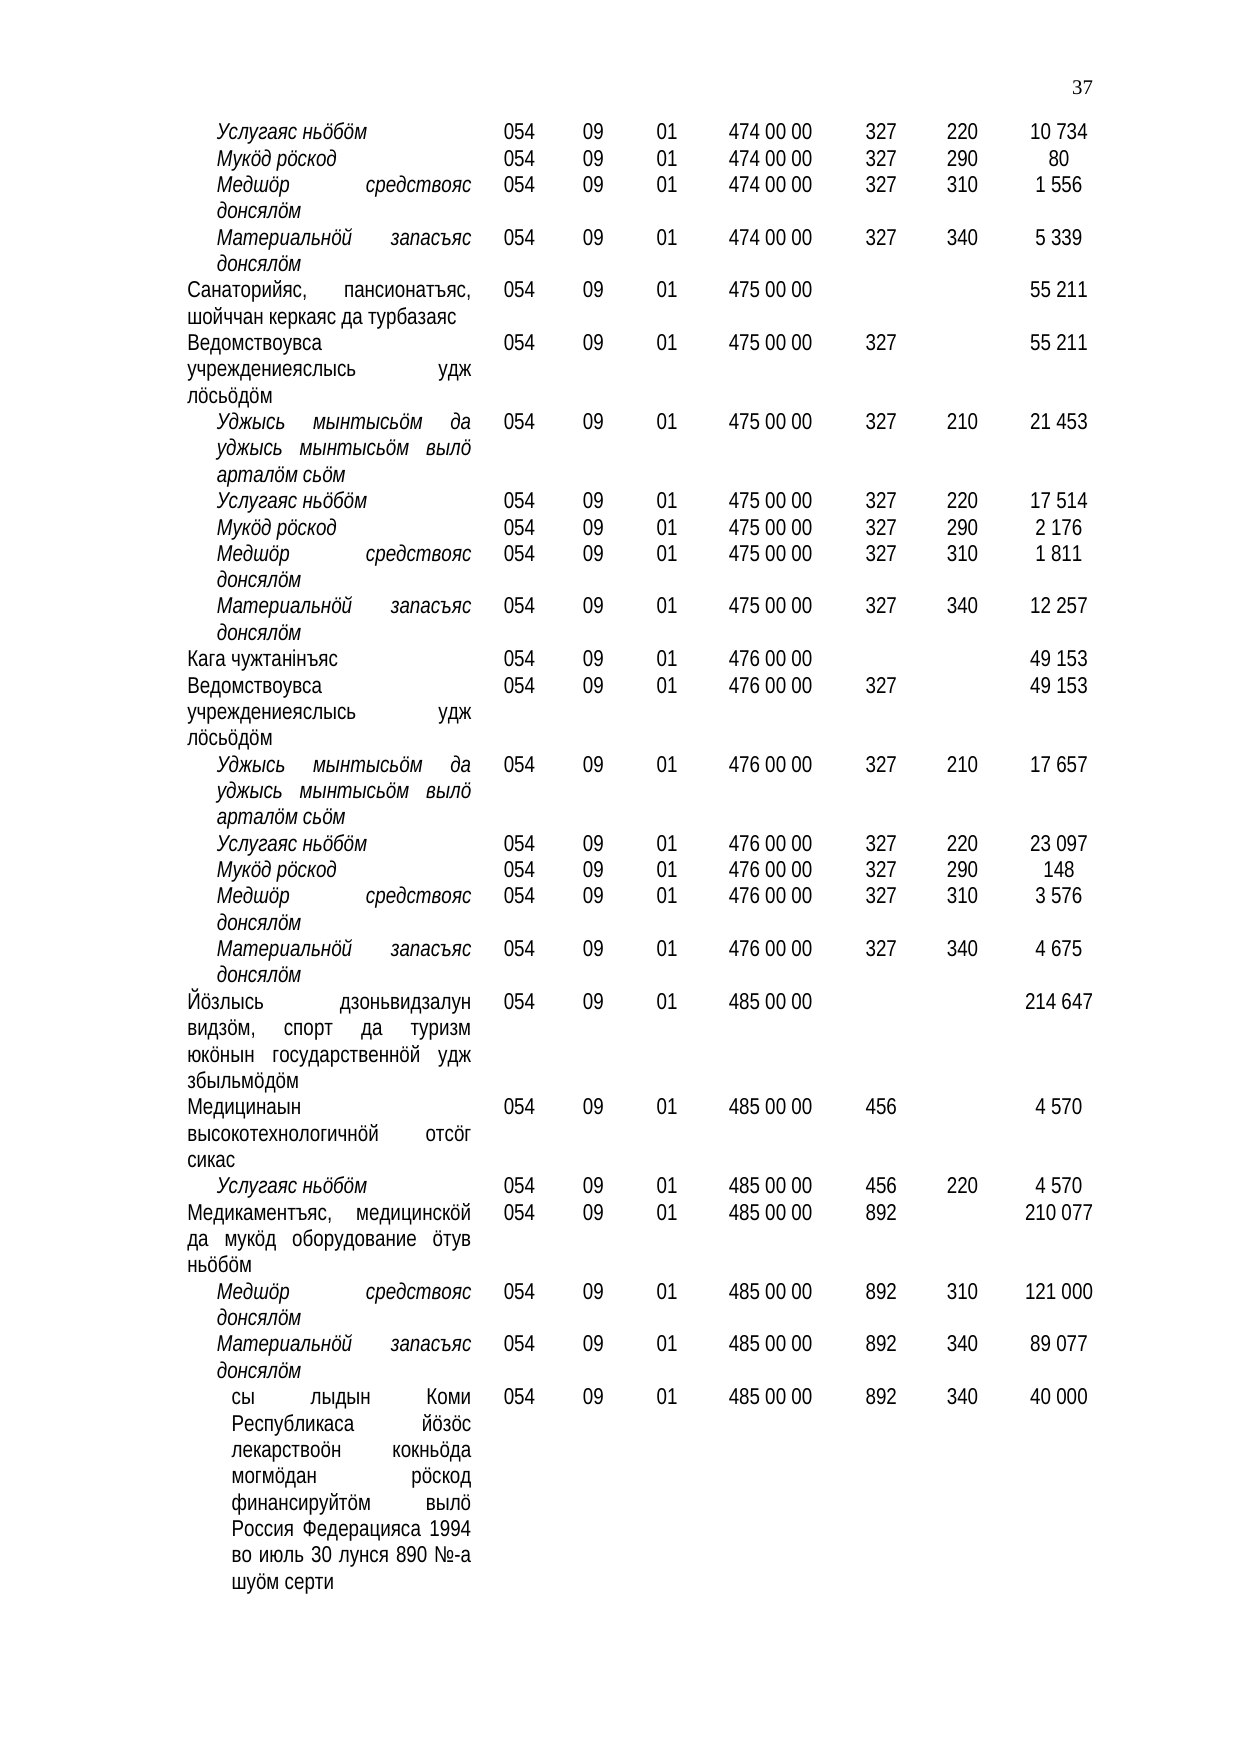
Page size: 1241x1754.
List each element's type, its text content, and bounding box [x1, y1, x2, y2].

table_cell 054 [482, 329, 556, 408]
table_cell 340 [925, 935, 999, 988]
table_cell 01 [630, 408, 704, 487]
table_cell 01 [630, 856, 704, 882]
table_cell 054 [482, 1172, 556, 1199]
table_cell 054 [482, 224, 556, 276]
table_cell 55 211 [999, 329, 1118, 408]
table_cell 474 00 00 [704, 171, 837, 223]
table_cell 01 [630, 1330, 704, 1383]
table_cell 310 [925, 171, 999, 223]
table_cell 892 [837, 1383, 925, 1594]
table_cell 485 00 00 [704, 1330, 837, 1383]
table_cell Медшöр средствояс донсялöм [176, 1278, 482, 1330]
table_cell 327 [837, 145, 925, 171]
table_cell 01 [630, 118, 704, 144]
table_cell 210 077 [999, 1199, 1118, 1278]
table_cell [1118, 593, 1163, 645]
table_cell 054 [482, 751, 556, 830]
table_cell 09 [556, 1330, 630, 1383]
table_cell 01 [630, 276, 704, 329]
table_cell 121 000 [999, 1278, 1118, 1330]
table_cell 327 [837, 935, 925, 988]
table_cell 09 [556, 118, 630, 144]
table_cell [1118, 751, 1163, 830]
table_cell 01 [630, 171, 704, 223]
table_cell [1118, 988, 1163, 1093]
table_cell Санаторийяс, пансионатъяс, шойччан керкаяс да турбазаяс [176, 276, 482, 329]
table_cell Кага чужтанiнъяс [176, 645, 482, 672]
table_cell 485 00 00 [704, 1093, 837, 1172]
table_cell 220 [925, 1172, 999, 1199]
table_cell 40 000 [999, 1383, 1118, 1594]
table_cell 17 657 [999, 751, 1118, 830]
table_cell 17 514 [999, 487, 1118, 513]
table_cell 485 00 00 [704, 1383, 837, 1594]
table_cell Мукöд рöскод [176, 145, 482, 171]
table_cell Мукöд рöскод [176, 514, 482, 540]
table_cell 475 00 00 [704, 487, 837, 513]
table_cell 214 647 [999, 988, 1118, 1093]
table_cell 49 153 [999, 672, 1118, 751]
table_cell 327 [837, 593, 925, 645]
table_cell 054 [482, 1383, 556, 1594]
table_cell 80 [999, 145, 1118, 171]
table_cell 327 [837, 751, 925, 830]
table_cell 01 [630, 645, 704, 672]
table_cell 340 [925, 593, 999, 645]
table_cell [925, 276, 999, 329]
table_cell [1118, 514, 1163, 540]
table_cell 09 [556, 145, 630, 171]
table_cell 09 [556, 487, 630, 513]
table_cell [925, 645, 999, 672]
table_cell 340 [925, 1330, 999, 1383]
table_cell 09 [556, 883, 630, 935]
table_cell Услугаяс ньöбöм [176, 830, 482, 856]
table_cell [1118, 145, 1163, 171]
table_cell 327 [837, 856, 925, 882]
table_cell [1118, 1093, 1163, 1172]
table_cell 4 675 [999, 935, 1118, 988]
table_cell 054 [482, 883, 556, 935]
table_cell [925, 988, 999, 1093]
table_cell 1 811 [999, 540, 1118, 592]
table_cell 892 [837, 1330, 925, 1383]
table_cell 290 [925, 514, 999, 540]
table_cell 485 00 00 [704, 988, 837, 1093]
table_cell Услугаяс ньöбöм [176, 1172, 482, 1199]
table_cell 01 [630, 883, 704, 935]
table_cell 475 00 00 [704, 276, 837, 329]
table_cell [1118, 224, 1163, 276]
table_cell 327 [837, 329, 925, 408]
table_cell 310 [925, 883, 999, 935]
table_cell 01 [630, 1172, 704, 1199]
table_cell 327 [837, 171, 925, 223]
table_cell 210 [925, 408, 999, 487]
table_cell 054 [482, 988, 556, 1093]
table_cell Уджысь мынтысьöм да уджысь мынтысьöм вылö арталöм сьöм [176, 751, 482, 830]
table_cell 054 [482, 935, 556, 988]
table_cell 327 [837, 540, 925, 592]
table_cell Ведомствоувса учреждениеяслысь удж лöсьöдöм [176, 329, 482, 408]
table_cell 4 570 [999, 1093, 1118, 1172]
table_cell Медикаментъяс, медицинскöй да мукöд оборудование öтув ньöбöм [176, 1199, 482, 1278]
table_cell сы лыдын Коми Республикаса йöзöс лекарствоöн кокньöда могмöдан рöскод финансируйтöм вылö Россия Федерацияса 1994 во июль 30 лунся 890 №-а шуöм серти [176, 1383, 482, 1594]
table_cell 01 [630, 988, 704, 1093]
table_cell 3 576 [999, 883, 1118, 935]
table_cell 476 00 00 [704, 830, 837, 856]
table_cell 475 00 00 [704, 593, 837, 645]
table_cell Материальнöй запасъяс донсялöм [176, 224, 482, 276]
table_cell 01 [630, 145, 704, 171]
table_cell 5 339 [999, 224, 1118, 276]
table_cell Йöзлысь дзоньвидзалун видзöм, спорт да туризм юкöнын государственнöй удж збыльмöдöм [176, 988, 482, 1093]
table_cell [1118, 672, 1163, 751]
table_cell 475 00 00 [704, 540, 837, 592]
table_cell 01 [630, 1383, 704, 1594]
table_cell 09 [556, 672, 630, 751]
table_cell 476 00 00 [704, 751, 837, 830]
table_cell 220 [925, 487, 999, 513]
table_cell 340 [925, 1383, 999, 1594]
table_cell 01 [630, 1199, 704, 1278]
table_cell Уджысь мынтысьöм да уджысь мынтысьöм вылö арталöм сьöм [176, 408, 482, 487]
table_cell 474 00 00 [704, 118, 837, 144]
table_cell [1118, 935, 1163, 988]
table_cell 09 [556, 645, 630, 672]
table_cell [1118, 408, 1163, 487]
table_cell 054 [482, 1330, 556, 1383]
table_cell 01 [630, 487, 704, 513]
table_cell 290 [925, 145, 999, 171]
table_cell [1118, 1383, 1163, 1594]
table_cell 310 [925, 1278, 999, 1330]
table_cell 327 [837, 830, 925, 856]
table_cell 054 [482, 514, 556, 540]
table_cell 892 [837, 1199, 925, 1278]
table_cell 09 [556, 593, 630, 645]
table_cell 054 [482, 1278, 556, 1330]
table_cell 054 [482, 672, 556, 751]
table_cell 01 [630, 1093, 704, 1172]
table_cell 09 [556, 540, 630, 592]
table_cell 01 [630, 224, 704, 276]
table_cell [1118, 1278, 1163, 1330]
table_cell 054 [482, 1093, 556, 1172]
table_cell 310 [925, 540, 999, 592]
table_cell 340 [925, 224, 999, 276]
table_cell [1118, 118, 1163, 144]
table_cell 09 [556, 171, 630, 223]
table_cell [925, 1199, 999, 1278]
table_cell 054 [482, 118, 556, 144]
table_cell 485 00 00 [704, 1199, 837, 1278]
table_cell [1118, 276, 1163, 329]
table_cell Услугаяс ньöбöм [176, 487, 482, 513]
table_cell 09 [556, 1172, 630, 1199]
table_cell 21 453 [999, 408, 1118, 487]
table_cell 054 [482, 145, 556, 171]
table_cell [1118, 1199, 1163, 1278]
table_cell Материальнöй запасъяс донсялöм [176, 593, 482, 645]
table_cell 09 [556, 1383, 630, 1594]
table_cell 210 [925, 751, 999, 830]
table_cell 054 [482, 171, 556, 223]
table_cell 054 [482, 645, 556, 672]
table_cell 485 00 00 [704, 1278, 837, 1330]
table_cell 054 [482, 540, 556, 592]
table_cell Медшöр средствояс донсялöм [176, 540, 482, 592]
table_cell 327 [837, 672, 925, 751]
table_cell [1118, 830, 1163, 856]
table_cell 220 [925, 118, 999, 144]
table_cell 327 [837, 487, 925, 513]
table_cell 23 097 [999, 830, 1118, 856]
table_cell 054 [482, 830, 556, 856]
table_cell 2 176 [999, 514, 1118, 540]
table_cell 89 077 [999, 1330, 1118, 1383]
table_cell 01 [630, 593, 704, 645]
table_cell 01 [630, 830, 704, 856]
table_cell 327 [837, 883, 925, 935]
table_cell 290 [925, 856, 999, 882]
table_cell 327 [837, 514, 925, 540]
table_cell 475 00 00 [704, 329, 837, 408]
table_cell 476 00 00 [704, 935, 837, 988]
table_cell 054 [482, 487, 556, 513]
table_cell Мукöд рöскод [176, 856, 482, 882]
table_cell 327 [837, 408, 925, 487]
table_cell 09 [556, 329, 630, 408]
table_cell 09 [556, 830, 630, 856]
table_cell 09 [556, 751, 630, 830]
table_cell Медшöр средствояс донсялöм [176, 883, 482, 935]
table_cell [1118, 856, 1163, 882]
table_cell 476 00 00 [704, 672, 837, 751]
table_cell Услугаяс ньöбöм [176, 118, 482, 144]
table_cell 10 734 [999, 118, 1118, 144]
table_cell [1118, 645, 1163, 672]
table_cell [1118, 171, 1163, 223]
table_cell 01 [630, 1278, 704, 1330]
table_cell [1118, 1330, 1163, 1383]
table_cell 054 [482, 593, 556, 645]
table_cell 01 [630, 514, 704, 540]
table_cell 148 [999, 856, 1118, 882]
table_cell 054 [482, 276, 556, 329]
table_cell 456 [837, 1172, 925, 1199]
table_cell 09 [556, 1199, 630, 1278]
table_cell 09 [556, 935, 630, 988]
table_cell [837, 645, 925, 672]
table_cell Медшöр средствояс донсялöм [176, 171, 482, 223]
table_cell 09 [556, 856, 630, 882]
table_cell 220 [925, 830, 999, 856]
table_cell 12 257 [999, 593, 1118, 645]
table_cell 09 [556, 1093, 630, 1172]
table_cell 09 [556, 514, 630, 540]
table_cell 01 [630, 935, 704, 988]
table_cell 09 [556, 276, 630, 329]
table_cell [837, 988, 925, 1093]
table_cell 4 570 [999, 1172, 1118, 1199]
table_cell 474 00 00 [704, 145, 837, 171]
table_cell 476 00 00 [704, 856, 837, 882]
table_cell 476 00 00 [704, 645, 837, 672]
table_cell 327 [837, 118, 925, 144]
table_cell 1 556 [999, 171, 1118, 223]
table_cell [1118, 883, 1163, 935]
table_cell 892 [837, 1278, 925, 1330]
table_cell [1118, 329, 1163, 408]
table_cell Медицинаын высокотехнологичнöй отсöг сикас [176, 1093, 482, 1172]
table_cell [837, 276, 925, 329]
table_cell 01 [630, 329, 704, 408]
table_cell Материальнöй запасъяс донсялöм [176, 935, 482, 988]
table_cell 475 00 00 [704, 408, 837, 487]
table_cell 054 [482, 1199, 556, 1278]
table_cell Материальнöй запасъяс донсялöм [176, 1330, 482, 1383]
table_cell 01 [630, 540, 704, 592]
table_cell Ведомствоувса учреждениеяслысь удж лöсьöдöм [176, 672, 482, 751]
table_cell 456 [837, 1093, 925, 1172]
table_cell 054 [482, 408, 556, 487]
table_cell 475 00 00 [704, 514, 837, 540]
table_cell 09 [556, 988, 630, 1093]
table_cell 474 00 00 [704, 224, 837, 276]
table_cell 09 [556, 1278, 630, 1330]
table_cell 09 [556, 224, 630, 276]
table_cell [925, 1093, 999, 1172]
table_cell [925, 329, 999, 408]
table_cell 054 [482, 856, 556, 882]
table_cell 01 [630, 751, 704, 830]
table_cell 327 [837, 224, 925, 276]
table_cell 476 00 00 [704, 883, 837, 935]
table_cell 49 153 [999, 645, 1118, 672]
table_cell [1118, 1172, 1163, 1199]
table_cell 55 211 [999, 276, 1118, 329]
table_cell [1118, 487, 1163, 513]
table_cell [925, 672, 999, 751]
table_cell [1118, 540, 1163, 592]
table_cell 01 [630, 672, 704, 751]
table_cell 485 00 00 [704, 1172, 837, 1199]
table_cell 09 [556, 408, 630, 487]
